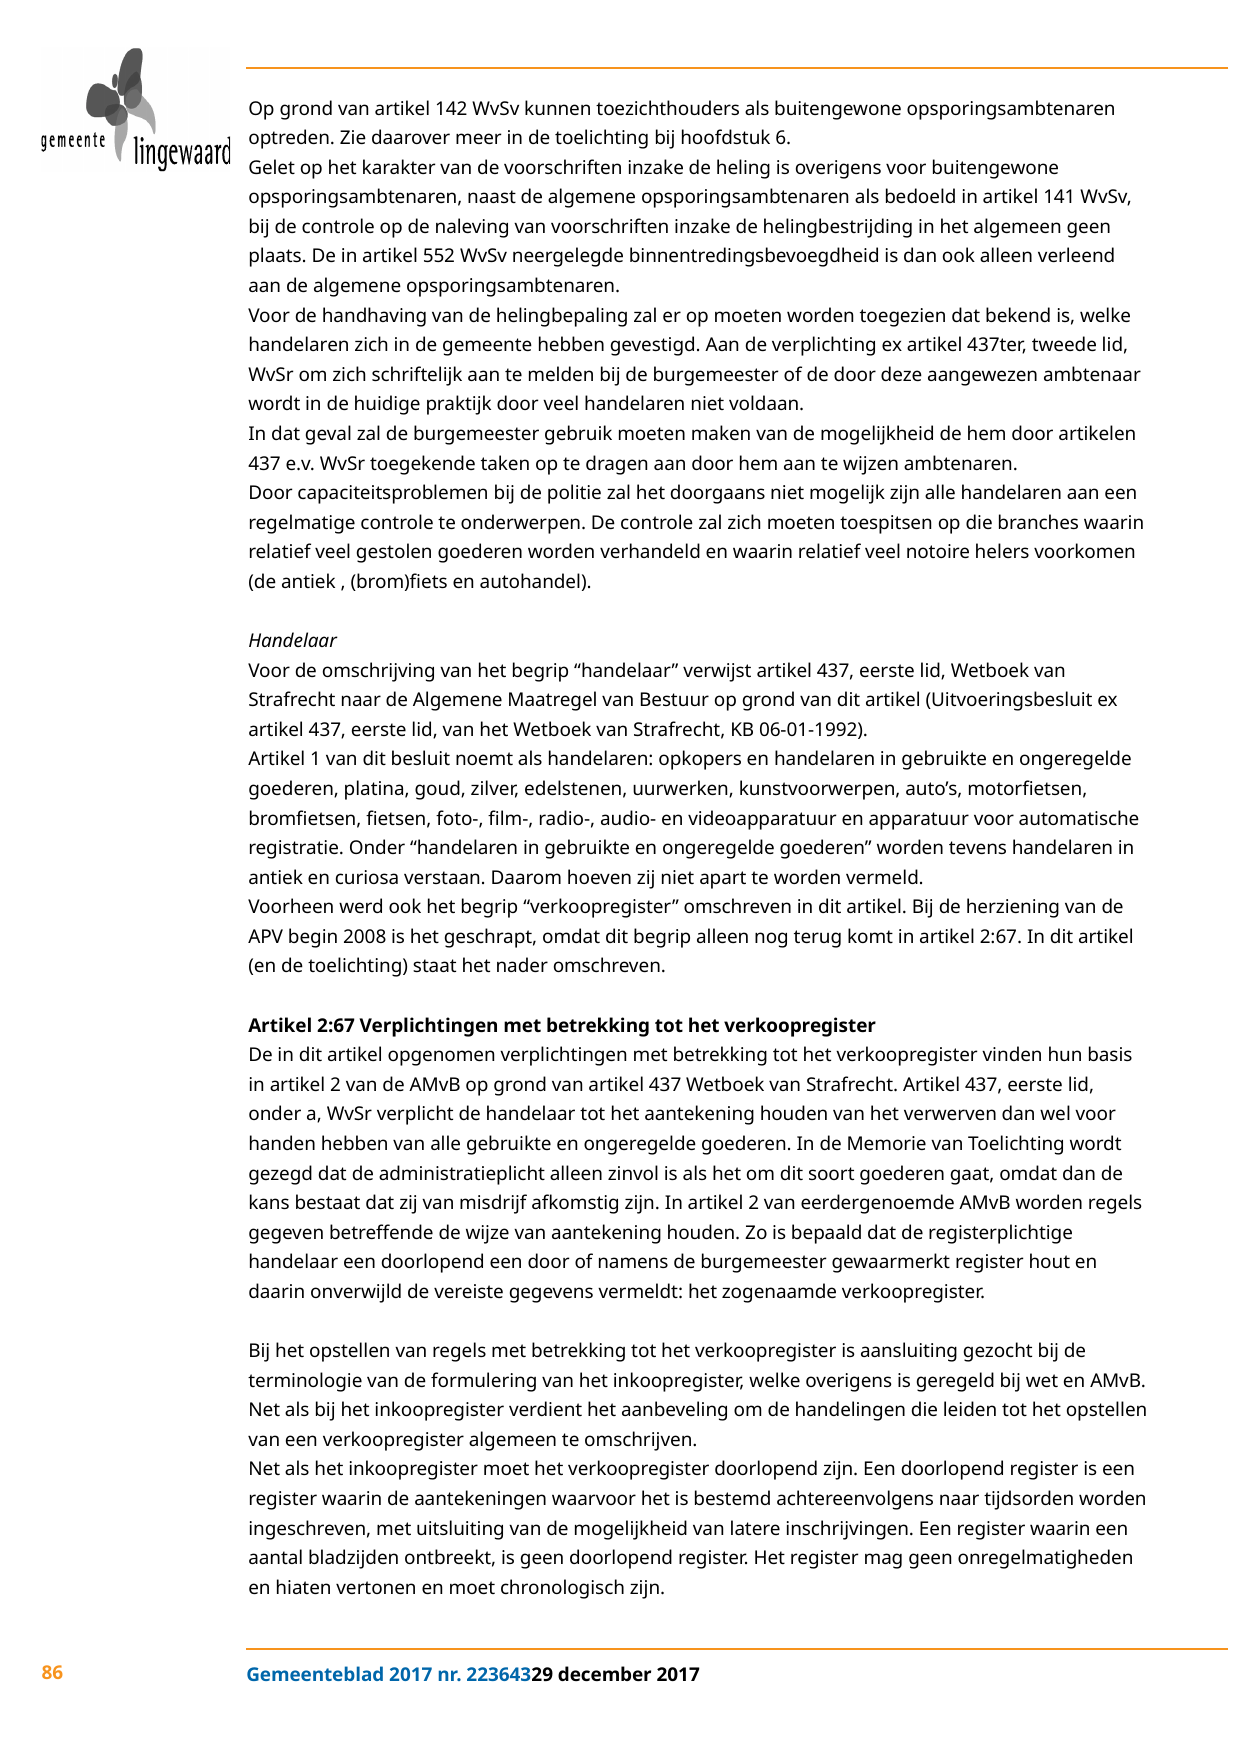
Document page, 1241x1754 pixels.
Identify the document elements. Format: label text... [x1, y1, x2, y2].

text Net als het inkoopregister moet het verkoopregister doorlopend zijn. Een doorlopend register is een register waarin de aantekeningen waarvoor het is bestemd achtereenvolgens naar tijdsorden worden ingeschreven, met uitsluiting van de mogelijkheid van latere inschrijvingen. Een register waarin een aantal bladzijden ontbreekt, is geen doorlopend register. Het register mag geen onregelmatigheden en hiaten vertonen en moet chronologisch zijn. [248, 1456, 1152, 1600]
text Gelet op het karakter van de voorschriften inzake de heling is overigens voor buitengewone opsporingsambtenaren, naast de algemene opsporingsambtenaren als bedoeld in artikel 141 WvSv, bij de controle op de naleving van voorschriften inzake de helingbestrijding in het algemeen geen plaats. De in artikel 552 WvSv neergelegde binnentredingsbevoegdheid is dan ook alleen verleend aan de algemene opsporingsambtenaren. [248, 154, 1152, 298]
text In dat geval zal de burgemeester gebruik moeten maken van de mogelijkheid de hem door artikelen 437 e.v. WvSr toegekende taken op te dragen aan door hem aan te wijzen ambtenaren. [248, 420, 1152, 476]
text Handelaar [248, 627, 1152, 653]
text Bij het opstellen van regels met betrekking tot het verkoopregister is aansluiting gezocht bij de terminologie van de formulering van het inkoopregister, welke overigens is geregeld bij wet en AMvB. Net als bij het inkoopregister verdient het aanbeveling om de handelingen die leiden tot het opstellen van een verkoopregister algemeen te omschrijven. [248, 1337, 1152, 1452]
text Op grond van artikel 142 WvSv kunnen toezichthouders als buitengewone opsporingsambtenaren optreden. Zie daarover meer in de toelichting bij hoofdstuk 6. [248, 95, 1152, 150]
text Voor de omschrijving van het begrip “handelaar” verwijst artikel 437, eerste lid, Wetboek van Strafrecht naar de Algemene Maatregel van Bestuur op grond van dit artikel (Uitvoeringsbesluit ex artikel 437, eerste lid, van het Wetboek van Strafrecht, KB 06-01-1992). [248, 657, 1152, 742]
text De in dit artikel opgenomen verplichtingen met betrekking tot het verkoopregister vinden hun basis in artikel 2 van de AMvB op grond van artikel 437 Wetboek van Strafrecht. Artikel 437, eerste lid, onder a, WvSr verplicht de handelaar tot het aantekening houden van het verwerven dan wel voor handen hebben van alle gebruikte en ongeregelde goederen. In de Memorie van Toelichting wordt gezegd dat de administratieplicht alleen zinvol is als het om dit soort goederen gaat, omdat dan de kans bestaat dat zij van misdrijf afkomstig zijn. In artikel 2 van eerdergenoemde AMvB worden regels gegeven betreffende de wijze van aantekening houden. Zo is bepaald dat de registerplichtige handelaar een doorlopend een door of namens de burgemeester gewaarmerkt register hout en daarin onverwijld de vereiste gegevens vermeldt: het zogenaamde verkoopregister. [248, 1041, 1152, 1304]
text Artikel 2:67 Verplichtingen met betrekking tot het verkoopregister [248, 1012, 1152, 1038]
text Artikel 1 van dit besluit noemt als handelaren: opkopers en handelaren in gebruikte en ongeregelde goederen, platina, goud, zilver, edelstenen, uurwerken, kunstvoorwerpen, auto’s, motorfietsen, bromfietsen, fietsen, foto-, film-, radio-, audio- en videoapparatuur en apparatuur voor automatische registratie. Onder “handelaren in gebruikte en ongeregelde goederen” worden tevens handelaren in antiek en curiosa verstaan. Daarom hoeven zij niet apart te worden vermeld. [248, 746, 1152, 890]
text Voor de handhaving van de helingbepaling zal er op moeten worden toegezien dat bekend is, welke handelaren zich in de gemeente hebben gevestigd. Aan de verplichting ex artikel 437ter, tweede lid, WvSr om zich schriftelijk aan te melden bij de burgemeester of de door deze aangewezen ambtenaar wordt in de huidige praktijk door veel handelaren niet voldaan. [248, 302, 1152, 416]
picture [41, 47, 231, 172]
text Door capaciteitsproblemen bij de politie zal het doorgaans niet mogelijk zijn alle handelaren aan een regelmatige controle te onderwerpen. De controle zal zich moeten toespitsen op die branches waarin relatief veel gestolen goederen worden verhandeld en waarin relatief veel notoire helers voorkomen (de antiek , (brom)fiets en autohandel). [248, 479, 1152, 594]
text Voorheen werd ook het begrip “verkoopregister” omschreven in dit artikel. Bij de herziening van de APV begin 2008 is het geschrapt, omdat dit begrip alleen nog terug komt in artikel 2:67. In dit artikel (en de toelichting) staat het nader omschreven. [248, 893, 1152, 978]
